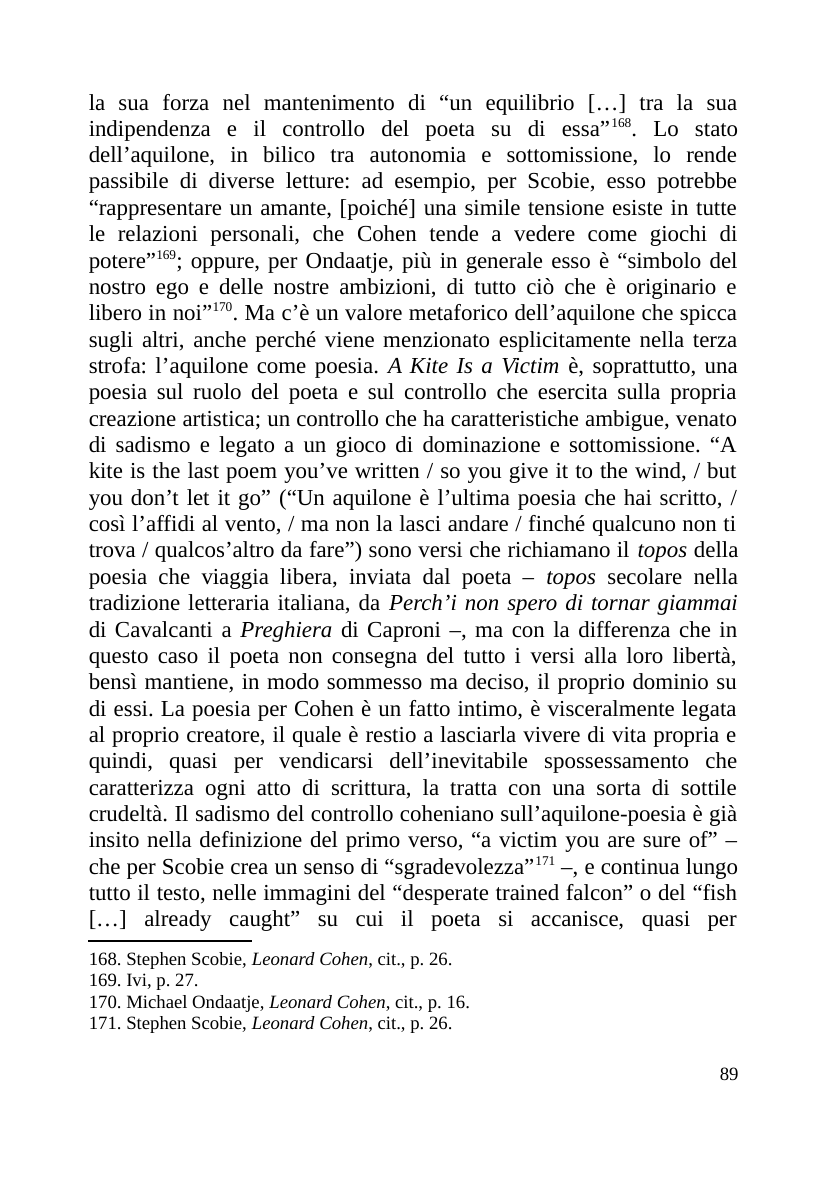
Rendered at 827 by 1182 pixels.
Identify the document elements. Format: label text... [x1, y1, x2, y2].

text la sua forza nel mantenimento di “un equilibrio […] tra la sua indipendenza e il controllo del poeta su di essa”. Lo stato dell’aquilone, in bilico tra autonomia e sottomissione, lo rende passibile di diverse letture: ad esempio, per Scobie, esso potrebbe “rappresentare un amante, [poiché] una simile tensione esiste in tutte le relazioni personali, che Cohen tende a vedere come giochi di potere”; oppure, per Ondaatje, più in generale esso è “simbolo del nostro ego e delle nostre ambizioni, di tutto ciò che è originario e libero in noi”. Ma c’è un valore metaforico dell’aquilone che spicca sugli altri, anche perché viene menzionato esplicitamente nella terza strofa: l’aquilone come poesia. A Kite Is a Victim è, soprattutto, una poesia sul ruolo del poeta e sul controllo che esercita sulla propria creazione artistica; un controllo che ha caratteristiche ambigue, venato di sadismo e legato a un gioco di dominazione e sottomissione. “A kite is the last poem you’ve written / so you give it to the wind, / but you don’t let it go” (“Un aquilone è l’ultima poesia che hai scritto, / così l’affidi al vento, / ma non la lasci andare / finché qualcuno non ti trova / qualcos’altro da fare”) sono versi che richiamano il topos della poesia che viaggia libera, inviata dal poeta – topos secolare nella tradizione letteraria italiana, da Perch’i non spero di tornar giammai di Cavalcanti a Preghiera di Caproni –, ma con la differenza che in questo caso il poeta non consegna del tutto i versi alla loro libertà, bensì mantiene, in modo sommesso ma deciso, il proprio dominio su di essi. La poesia per Cohen è un fatto intimo, è visceralmente legata al proprio creatore, il quale è restio a lasciarla vivere di vita propria e quindi, quasi per vendicarsi dell’inevitabile spossessamento che caratterizza ogni atto di scrittura, la tratta con una sorta di sottile crudeltà. Il sadismo del controllo coheniano sull’aquilone-poesia è già insito nella definizione del primo verso, “a victim you are sure of” – che per Scobie crea un senso di “sgradevolezza” –, e continua lungo tutto il testo, nelle immagini del “desperate trained falcon” o del “fish […] already caught” su cui il poeta si accanisce, quasi per [88, 88, 738, 932]
text Stephen Scobie, Leonard Cohen, cit., p. 26. [88, 1012, 738, 1034]
text Michael Ondaatje, Leonard Cohen, cit., p. 16. [88, 991, 738, 1012]
text Ivi, p. 27. [88, 969, 738, 991]
text Stephen Scobie, Leonard Cohen, cit., p. 26. [88, 947, 738, 969]
